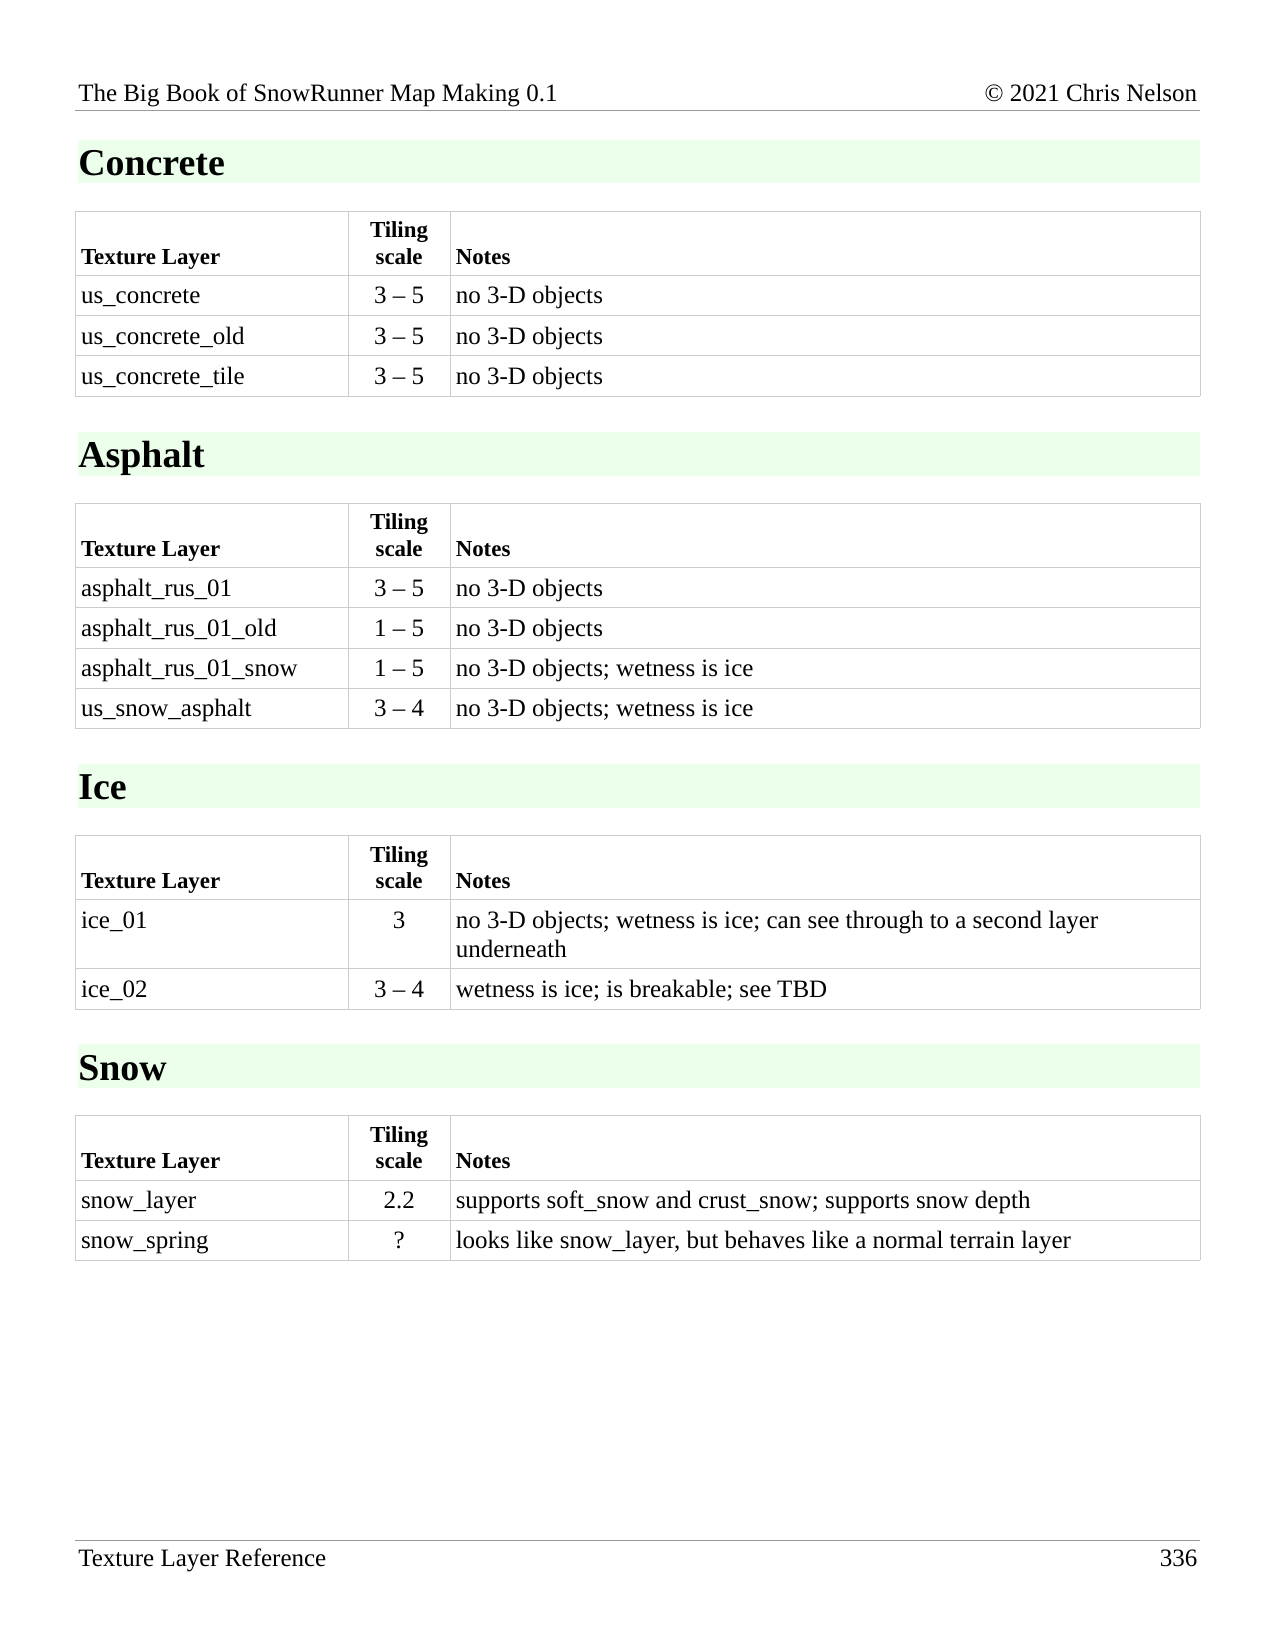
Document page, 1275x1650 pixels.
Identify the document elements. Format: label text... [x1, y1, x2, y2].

table_cell no 3‑D objects; wetness is ice [451, 649, 1200, 688]
table_cell no 3‑D objects [451, 276, 1200, 315]
table_cell 3 [349, 900, 450, 968]
table_header Notes [451, 836, 1200, 899]
table_cell us_concrete [76, 276, 348, 315]
table_header Tiling scale [349, 212, 450, 275]
table_cell 3 – 5 [349, 356, 450, 396]
table_cell no 3‑D objects [451, 356, 1200, 396]
subtitle Ice [78, 764, 1200, 808]
table_cell no 3‑D objects; wetness is ice [451, 689, 1200, 728]
table_cell 1 – 5 [349, 608, 450, 647]
table_cell 2.2 [349, 1181, 450, 1220]
table_cell asphalt_rus_01_old [76, 608, 348, 647]
table_cell 3 – 5 [349, 276, 450, 315]
table_cell 3 – 5 [349, 568, 450, 607]
table_cell 3 – 4 [349, 969, 450, 1008]
table_cell us_snow_asphalt [76, 689, 348, 728]
table_cell asphalt_rus_01 [76, 568, 348, 607]
table_cell no 3‑D objects [451, 608, 1200, 647]
table_header Tiling scale [349, 836, 450, 899]
table_cell ice_01 [76, 900, 348, 968]
table_cell snow_layer [76, 1181, 348, 1220]
table_cell no 3‑D objects; wetness is ice; can see through to a second layer underneath [451, 900, 1200, 968]
table_header Texture Layer [76, 504, 348, 567]
table_header Texture Layer [76, 836, 348, 899]
table_header Notes [451, 212, 1200, 275]
table_cell 3 – 4 [349, 689, 450, 728]
table_cell ? [349, 1221, 450, 1260]
table_header Texture Layer [76, 212, 348, 275]
subtitle Concrete [78, 140, 1200, 183]
table_cell asphalt_rus_01_snow [76, 649, 348, 688]
subtitle Asphalt [78, 432, 1200, 476]
table_header Notes [451, 504, 1200, 567]
table_header Tiling scale [349, 1116, 450, 1179]
table_cell no 3‑D objects [451, 568, 1200, 607]
table_header Texture Layer [76, 1116, 348, 1179]
table_cell 1 – 5 [349, 649, 450, 688]
table_cell ice_02 [76, 969, 348, 1008]
table_cell us_concrete_tile [76, 356, 348, 396]
table_cell wetness is ice; is breakable; see TBD [451, 969, 1200, 1008]
table_cell us_concrete_old [76, 316, 348, 355]
table_cell supports soft_snow and crust_snow; supports snow depth [451, 1181, 1200, 1220]
subtitle Snow [78, 1044, 1200, 1088]
table_cell looks like snow_layer, but behaves like a normal terrain layer [451, 1221, 1200, 1260]
table_cell snow_spring [76, 1221, 348, 1260]
table_cell 3 – 5 [349, 316, 450, 355]
table_cell no 3‑D objects [451, 316, 1200, 355]
table_header Tiling scale [349, 504, 450, 567]
table_header Notes [451, 1116, 1200, 1179]
